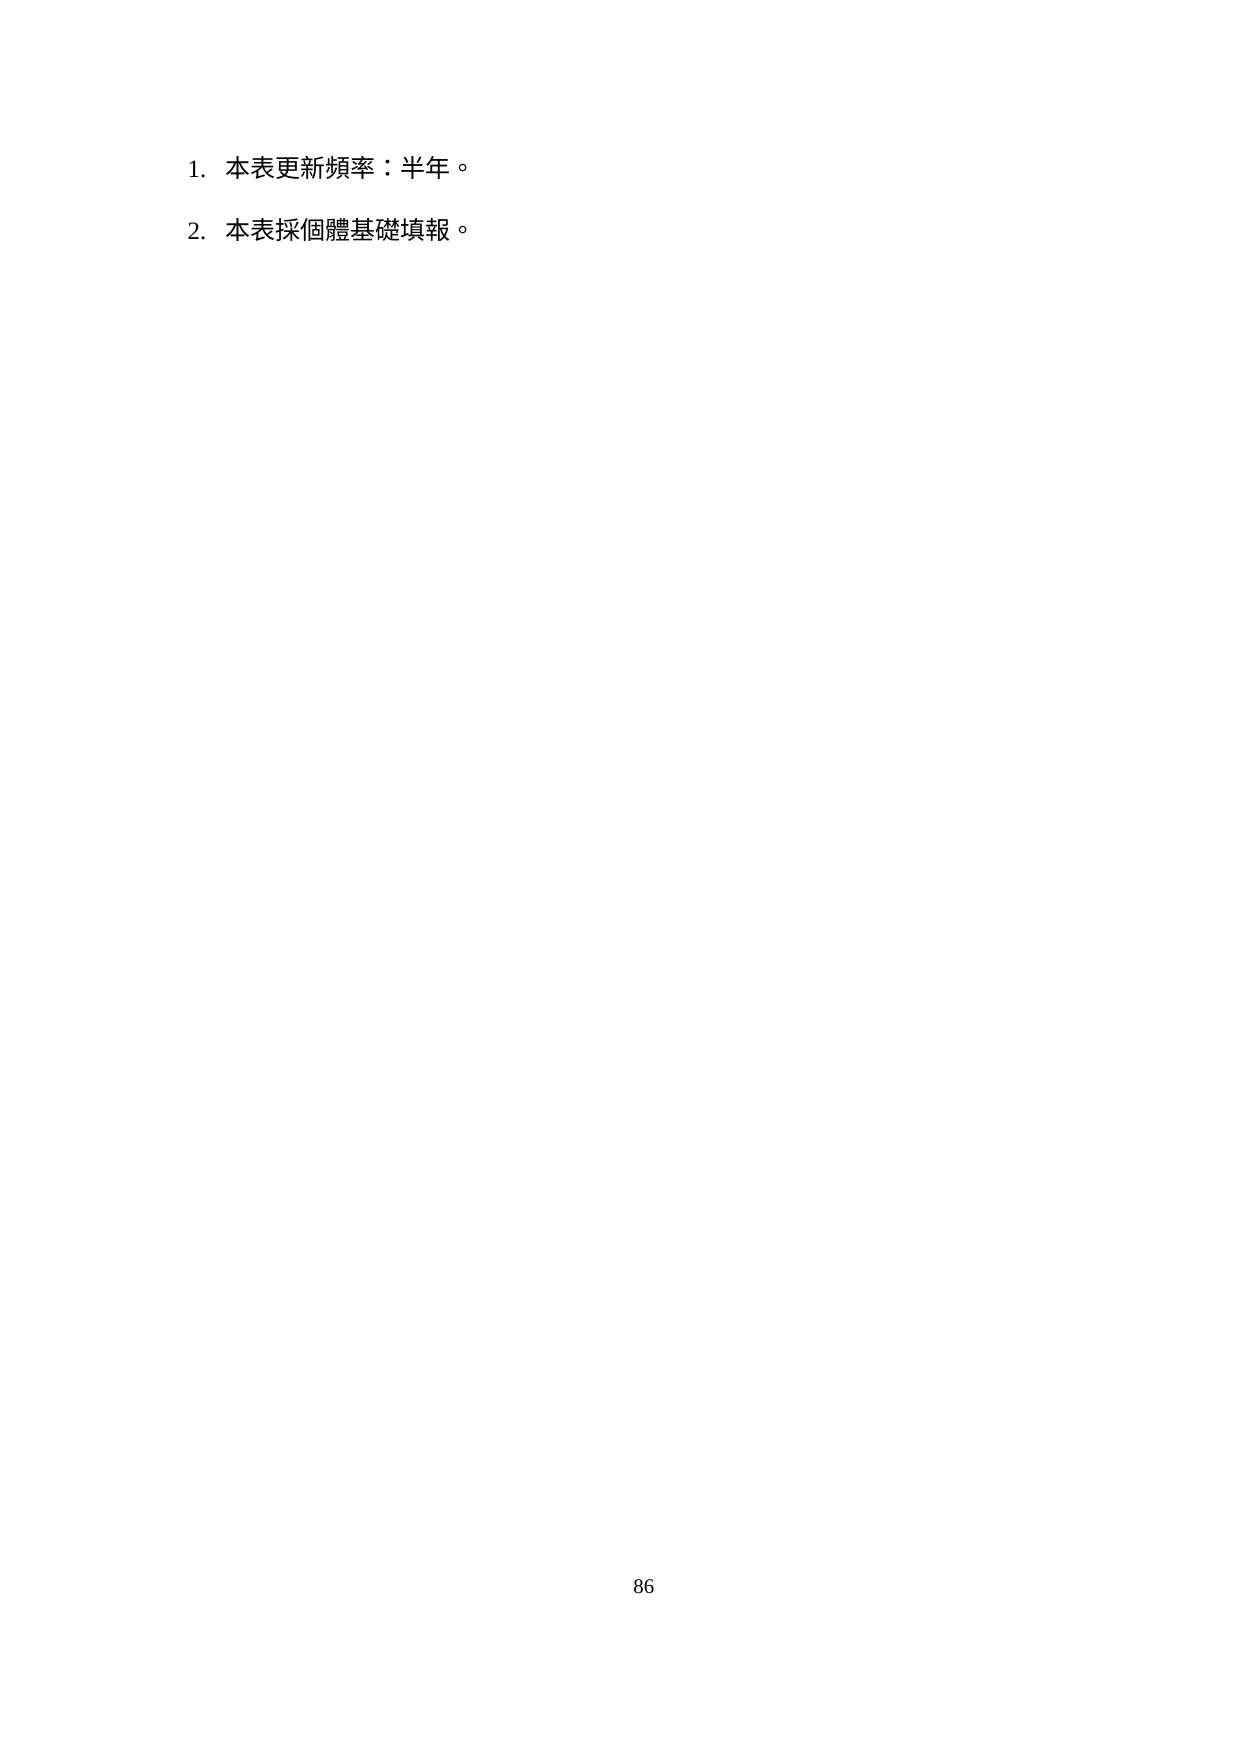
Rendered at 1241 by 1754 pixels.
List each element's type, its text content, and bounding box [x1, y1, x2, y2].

list 本表更新頻率：半年。 [187, 125, 1137, 187]
list 本表採個體基礎填報。 [187, 187, 1137, 250]
